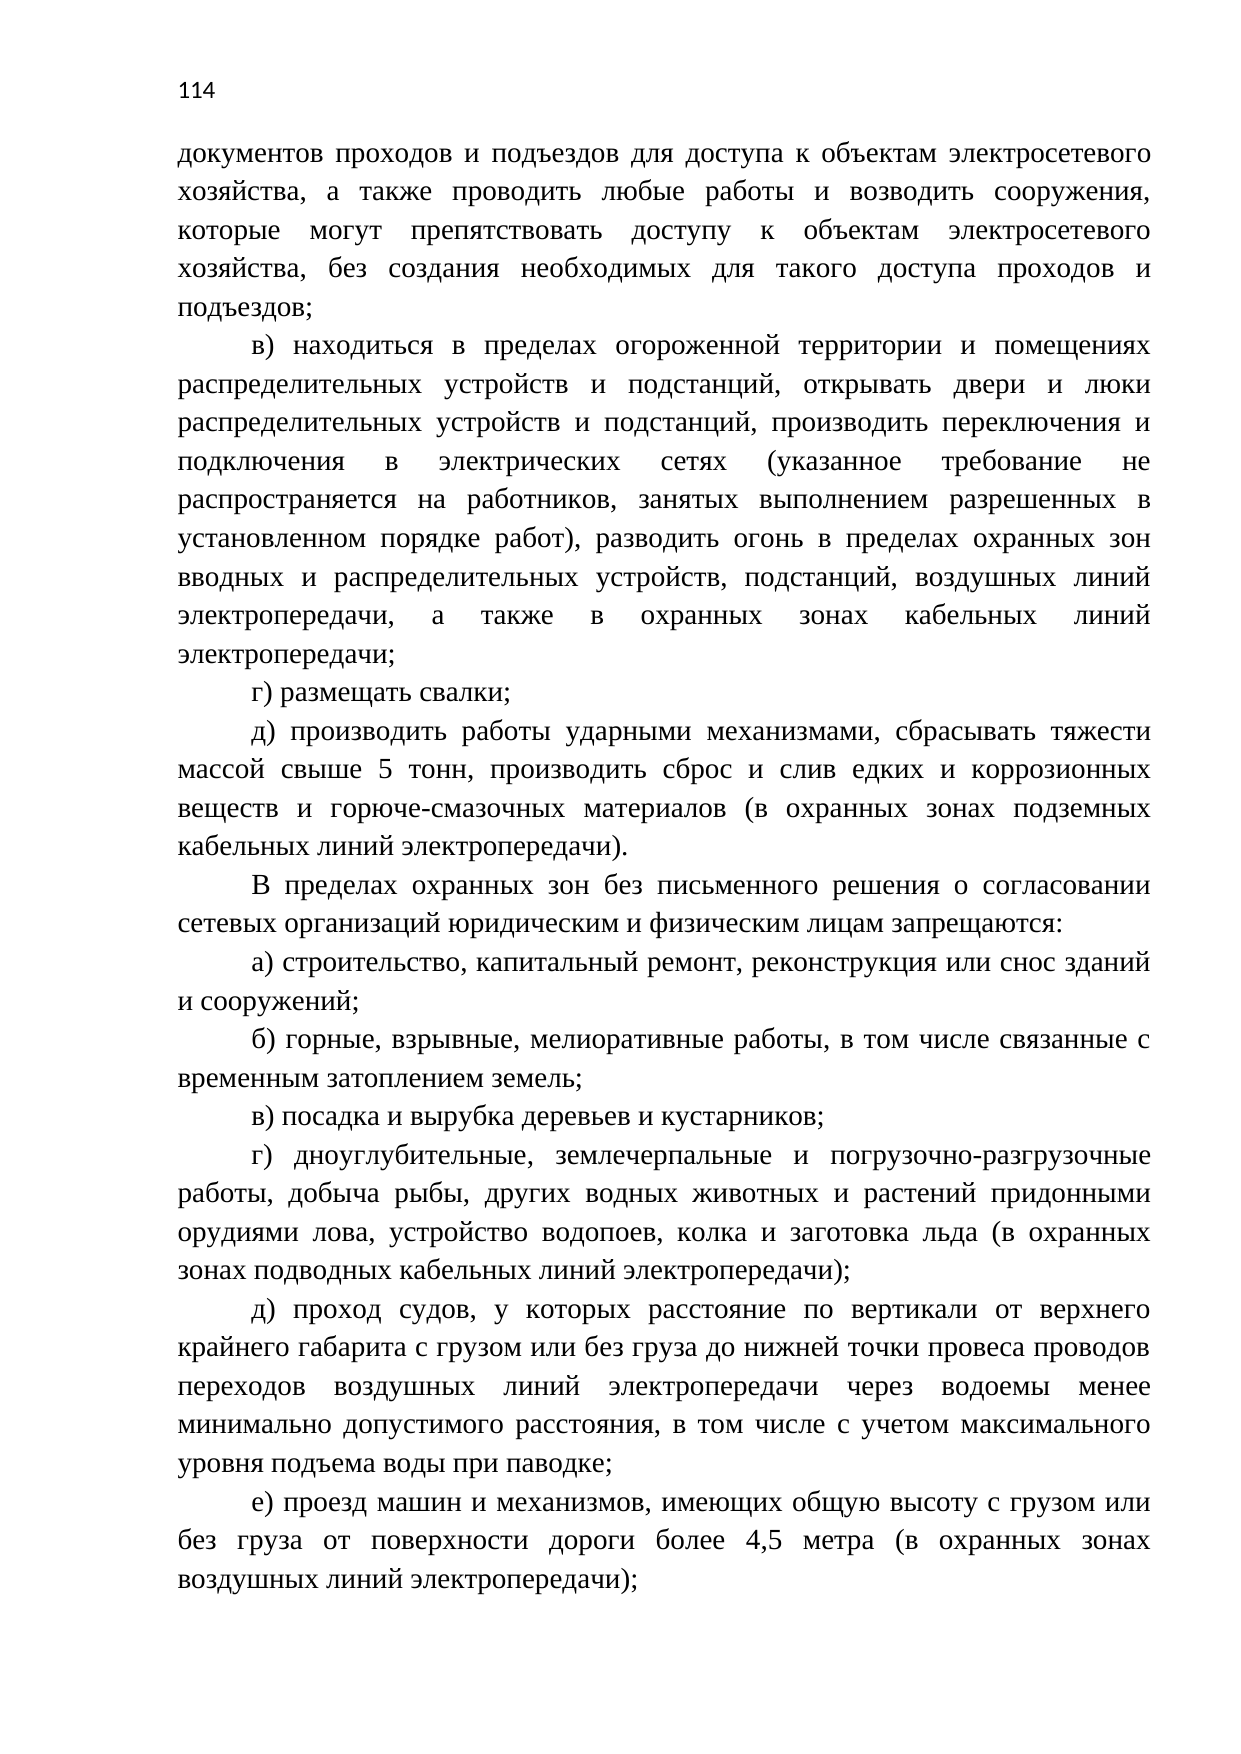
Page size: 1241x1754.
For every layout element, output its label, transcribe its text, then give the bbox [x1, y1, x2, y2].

text документов проходов и подъездов для доступа к объектам электросетевого хозяйства, а также проводить любые работы и возводить сооружения, которые могут препятствовать доступу к объектам электросетевого хозяйства, без создания необходимых для такого доступа проходов и подъездов; [177, 135, 1152, 322]
text д) проход судов, у которых расстояние по вертикали от верхнего крайнего габарита с грузом или без груза до нижней точки провеса проводов переходов воздушных линий электропередачи через водоемы менее минимально допустимого расстояния, в том числе с учетом максимального уровня подъема воды при паводке; [177, 1291, 1152, 1479]
text д) производить работы ударными механизмами, сбрасывать тяжести массой свыше 5 тонн, производить сброс и слив едких и коррозионных веществ и горюче-смазочных материалов (в охранных зонах подземных кабельных линий электропередачи). [177, 713, 1152, 862]
text б) горные, взрывные, мелиоративные работы, в том числе связанные с временным затоплением земель; [177, 1021, 1152, 1093]
text а) строительство, капитальный ремонт, реконструкция или снос зданий и сооружений; [177, 944, 1152, 1016]
text г) размещать свалки; [177, 674, 1152, 708]
text в) находиться в пределах огороженной территории и помещениях распределительных устройств и подстанций, открывать двери и люки распределительных устройств и подстанций, производить переключения и подключения в электрических сетях (указанное требование не распространяется на работников, занятых выполнением разрешенных в установленном порядке работ), разводить огонь в пределах охранных зон вводных и распределительных устройств, подстанций, воздушных линий электропередачи, а также в охранных зонах кабельных линий электропередачи; [177, 327, 1152, 669]
text г) дноуглубительные, землечерпальные и погрузочно-разгрузочные работы, добыча рыбы, других водных животных и растений придонными орудиями лова, устройство водопоев, колка и заготовка льда (в охранных зонах подводных кабельных линий электропередачи); [177, 1137, 1152, 1286]
text В пределах охранных зон без письменного решения о согласовании сетевых организаций юридическим и физическим лицам запрещаются: [177, 867, 1152, 939]
text в) посадка и вырубка деревьев и кустарников; [177, 1098, 1152, 1132]
text е) проезд машин и механизмов, имеющих общую высоту с грузом или без груза от поверхности дороги более 4,5 метра (в охранных зонах воздушных линий электропередачи); [177, 1484, 1152, 1594]
